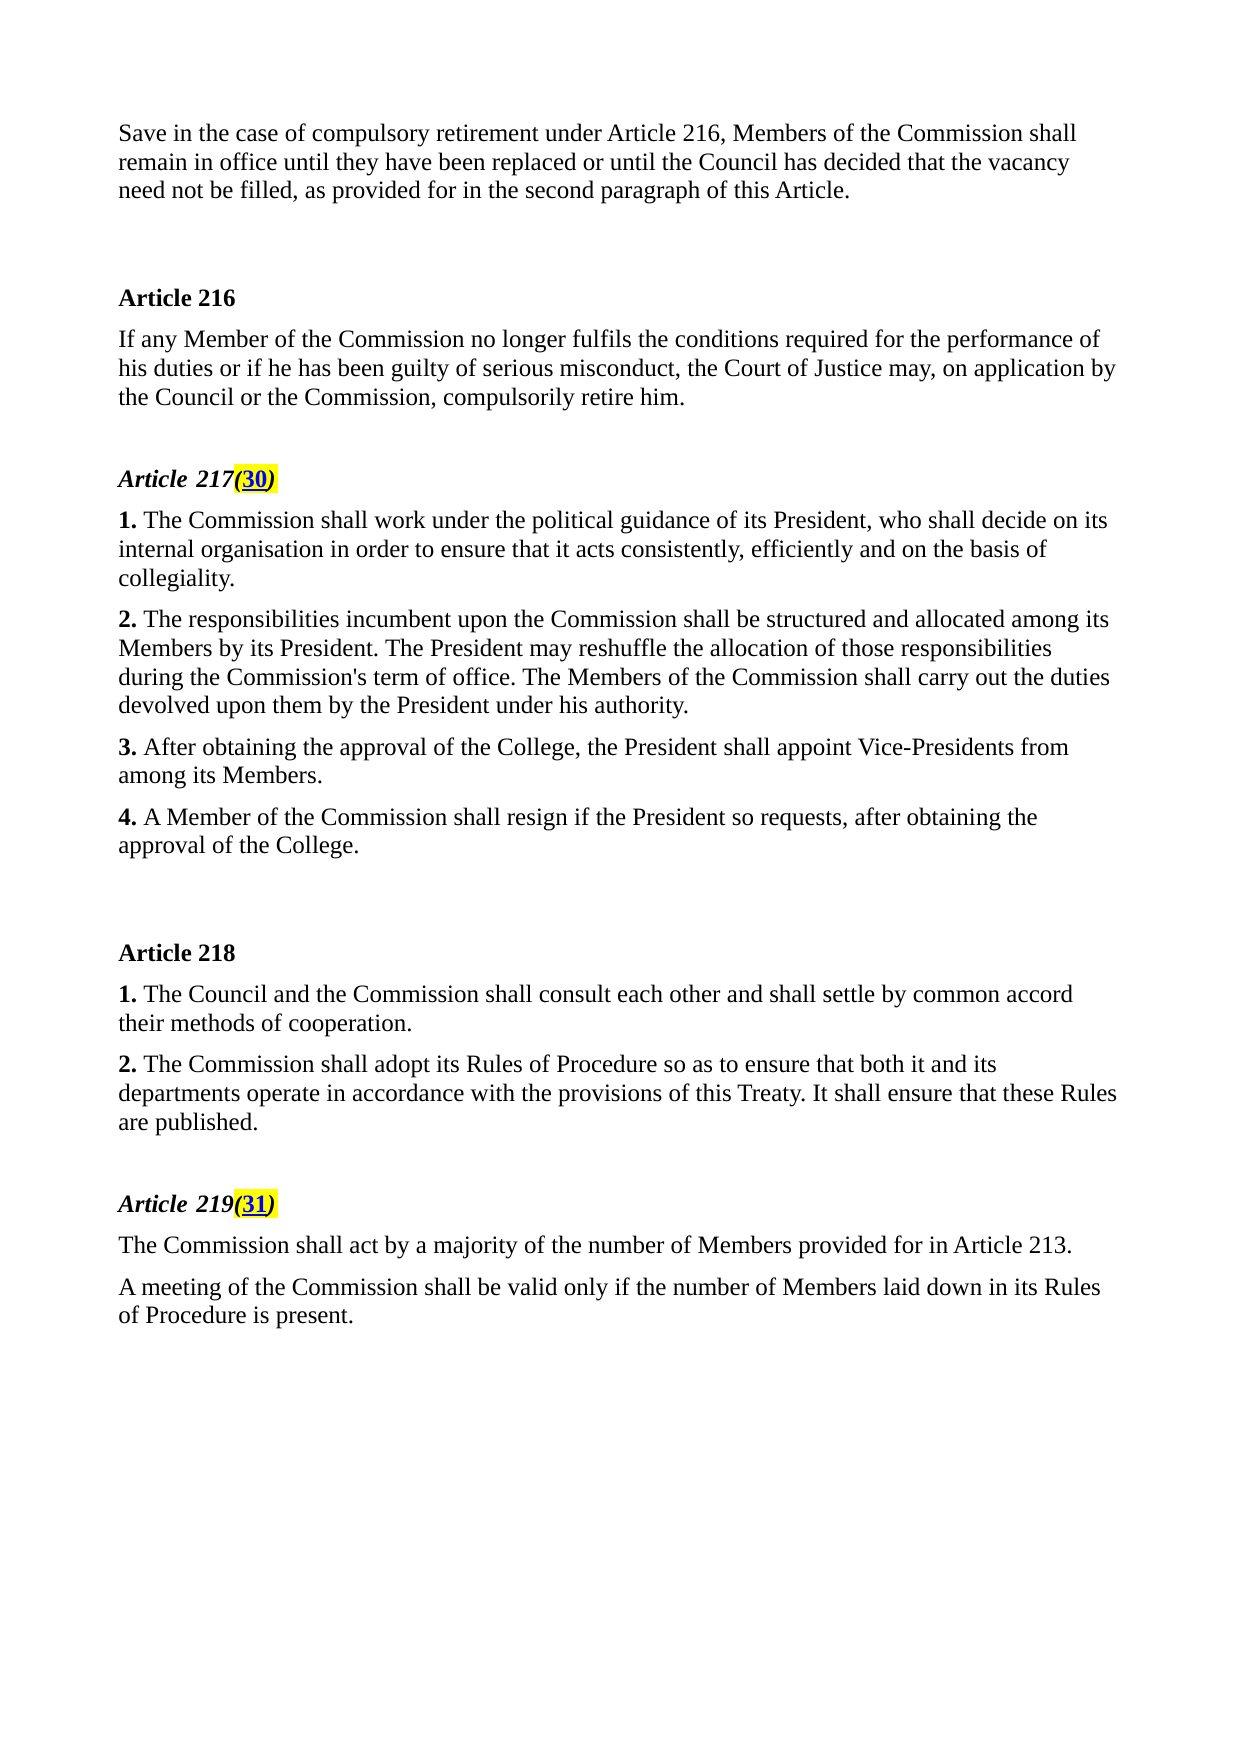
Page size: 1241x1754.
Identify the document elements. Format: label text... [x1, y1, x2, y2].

text 1. The Commission shall work under the political guidance of its President, who shall decide on its internal organisation in order to ensure that it acts consistently, efficiently and on the basis of collegiality. [118, 506, 1122, 592]
text 1. The Council and the Commission shall consult each other and shall settle by common accord their methods of cooperation. [118, 979, 1122, 1037]
text A meeting of the Commission shall be valid only if the number of Members laid down in its Rules of Procedure is present. [118, 1272, 1122, 1329]
text 3. After obtaining the approval of the College, the President shall appoint Vice-Presidents from among its Members. [118, 732, 1122, 789]
text 2. The responsibilities incumbent upon the Commission shall be structured and allocated among its Members by its President. The President may reshuffle the allocation of those responsibilities during the Commission's term of office. The Members of the Commission shall carry out the duties devolved upon them by the President under his authority. [118, 604, 1122, 719]
text Article 219(31) [118, 1189, 1122, 1218]
text 2. The Commission shall adopt its Rules of Procedure so as to ensure that both it and its departments operate in accordance with the provisions of this Treaty. It shall ensure that these Rules are published. [118, 1049, 1122, 1136]
text The Commission shall act by a majority of the number of Members provided for in Article 213. [118, 1231, 1122, 1259]
subtitle Article 216 [118, 283, 1122, 312]
subtitle Article 218 [118, 938, 1122, 967]
text Article 217(30) [118, 464, 1122, 493]
text If any Member of the Commission no longer fulfils the conditions required for the performance of his duties or if he has been guilty of serious misconduct, the Court of Justice may, on application by the Council or the Commission, compulsorily retire him. [118, 324, 1122, 411]
text Save in the case of compulsory retirement under Article 216, Members of the Commission shall remain in office until they have been replaced or until the Council has decided that the vacancy need not be filled, as provided for in the second paragraph of this Article. [118, 118, 1122, 204]
text 4. A Member of the Commission shall resign if the President so requests, after obtaining the approval of the College. [118, 802, 1122, 859]
